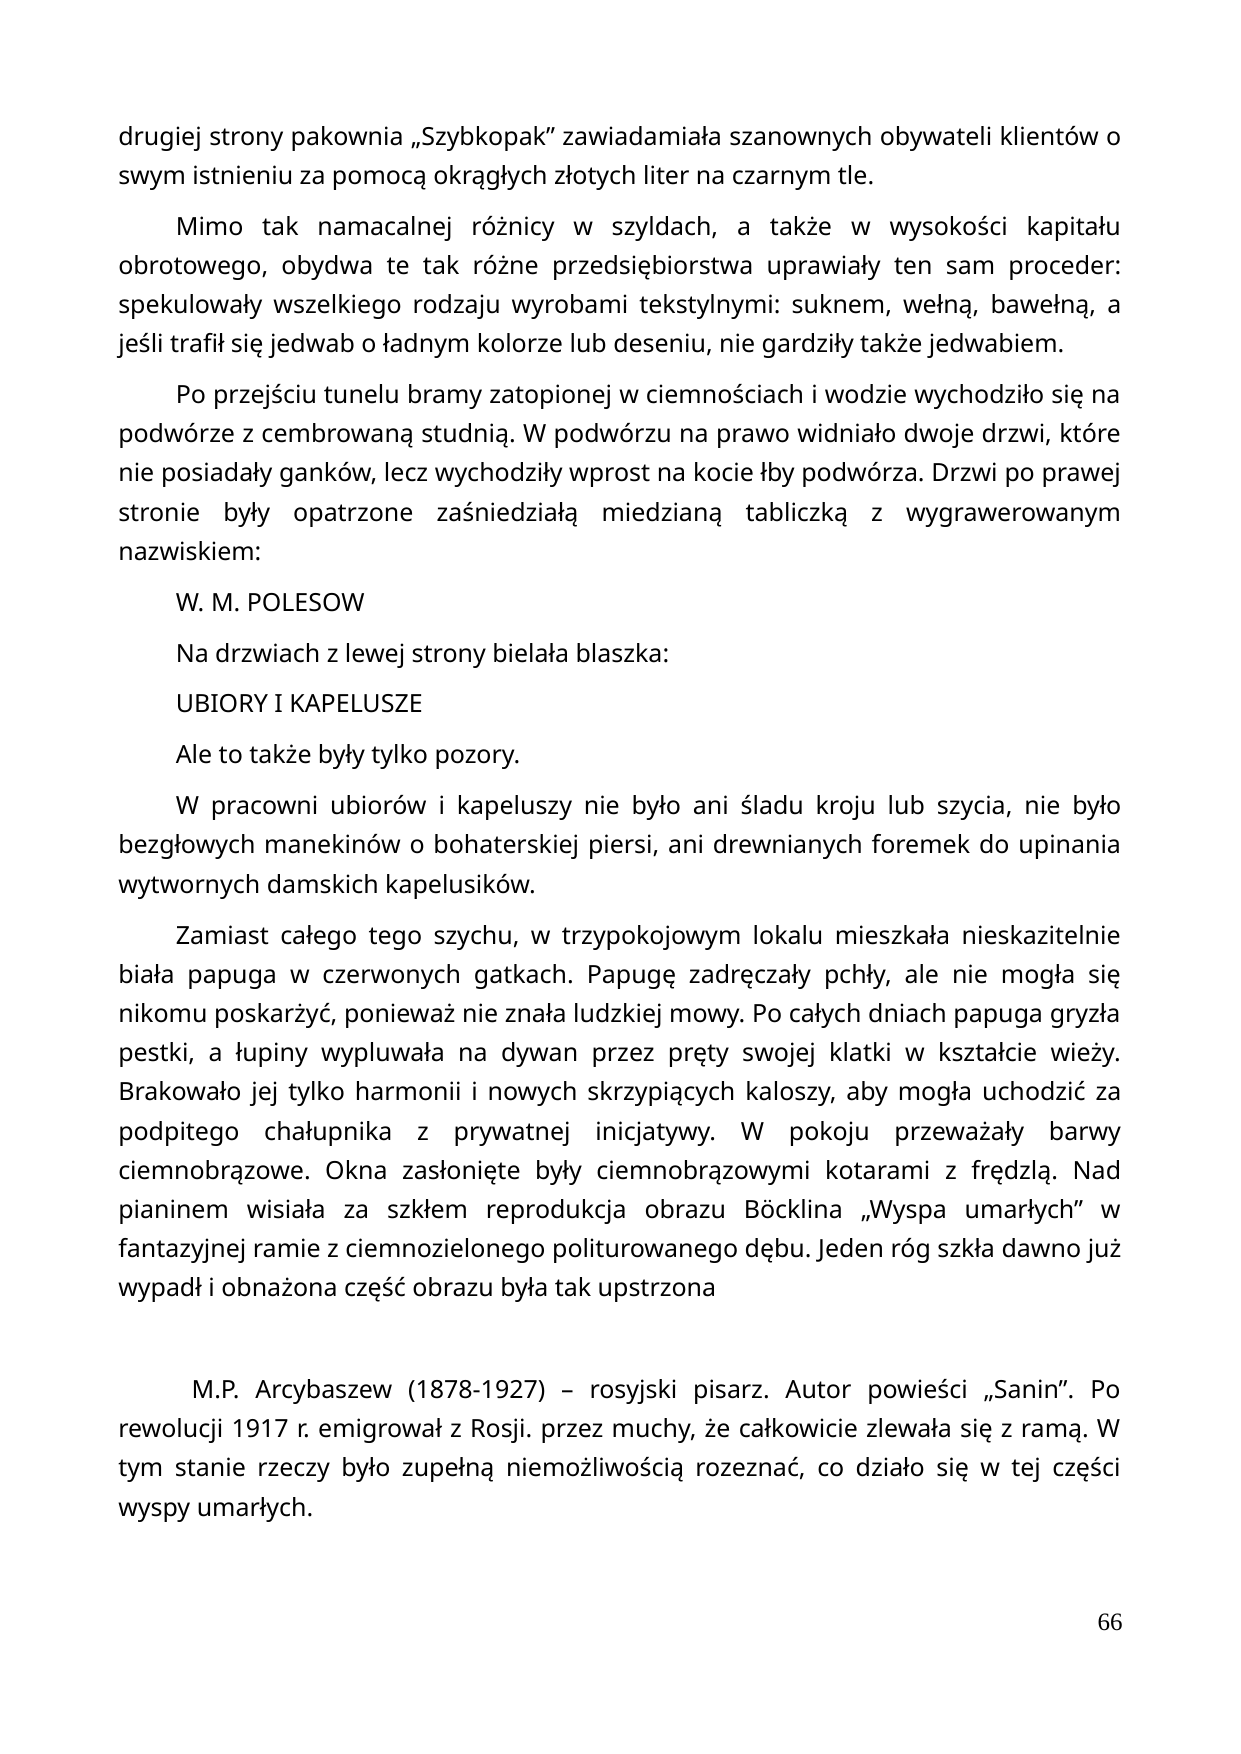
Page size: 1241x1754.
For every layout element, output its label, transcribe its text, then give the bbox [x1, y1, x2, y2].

text W. M. POLESOW [118, 584, 1122, 618]
text Po przejściu tunelu bramy zatopionej w ciemnościach i wodzie wychodziło się na podwórze z cembrowaną studnią. W podwórzu na prawo widniało dwoje drzwi, które nie posiadały ganków, lecz wychodziły wprost na kocie łby podwórza. Drzwi po prawej stronie były opatrzone zaśniedziałą miedzianą tabliczką z wygrawerowanym nazwiskiem: [118, 377, 1122, 567]
text W pracowni ubiorów i kapeluszy nie było ani śladu kroju lub szycia, nie było bezgłowych manekinów o bohaterskiej piersi, ani drewnianych foremek do upinania wytwornych damskich kapelusików. [118, 788, 1122, 900]
text drugiej strony pakownia „Szybkopak” zawiadamiała szanownych obywateli klientów o swym istnieniu za pomocą okrągłych złotych liter na czarnym tle. [118, 118, 1122, 191]
text Mimo tak namacalnej różnicy w szyldach, a także w wysokości kapitału obrotowego, obydwa te tak różne przedsiębiorstwa uprawiały ten sam proceder: spekulowały wszelkiego rodzaju wyrobami tekstylnymi: suknem, wełną, bawełną, a jeśli trafił się jedwab o ładnym kolorze lub deseniu, nie gardziły także jedwabiem. [118, 208, 1122, 360]
text Zamiast całego tego szychu, w trzypokojowym lokalu mieszkała nieskazitelnie biała papuga w czerwonych gatkach. Papugę zadręczały pchły, ale nie mogła się nikomu poskarżyć, ponieważ nie znała ludzkiej mowy. Po całych dniach papuga gryzła pestki, a łupiny wypluwała na dywan przez pręty swojej klatki w kształcie wieży. Brakowało jej tylko harmonii i nowych skrzypiących kaloszy, aby mogła uchodzić za podpitego chałupnika z prywatnej inicjatywy. W pokoju przeważały barwy ciemnobrązowe. Okna zasłonięte były ciemnobrązowymi kotarami z frędzlą. Nad pianinem wisiała za szkłem reprodukcja obrazu Böcklina „Wyspa umarłych” w fantazyjnej ramie z ciemnozielonego politurowanego dębu. Jeden róg szkła dawno już wypadł i obnażona część obrazu była tak upstrzona [118, 917, 1122, 1304]
text M.P. Arcybaszew (1878-1927) – rosyjski pisarz. Autor powieści „Sanin”. Po rewolucji 1917 r. emigrował z Rosji. przez muchy, że całkowicie zlewała się z ramą. W tym stanie rzeczy było zupełną niemożliwością rozeznać, co działo się w tej części wyspy umarłych. [118, 1372, 1122, 1523]
text Ale to także były tylko pozory. [118, 737, 1122, 771]
text UBIORY I KAPELUSZE [118, 686, 1122, 720]
text Na drzwiach z lewej strony bielała blaszka: [118, 635, 1122, 669]
